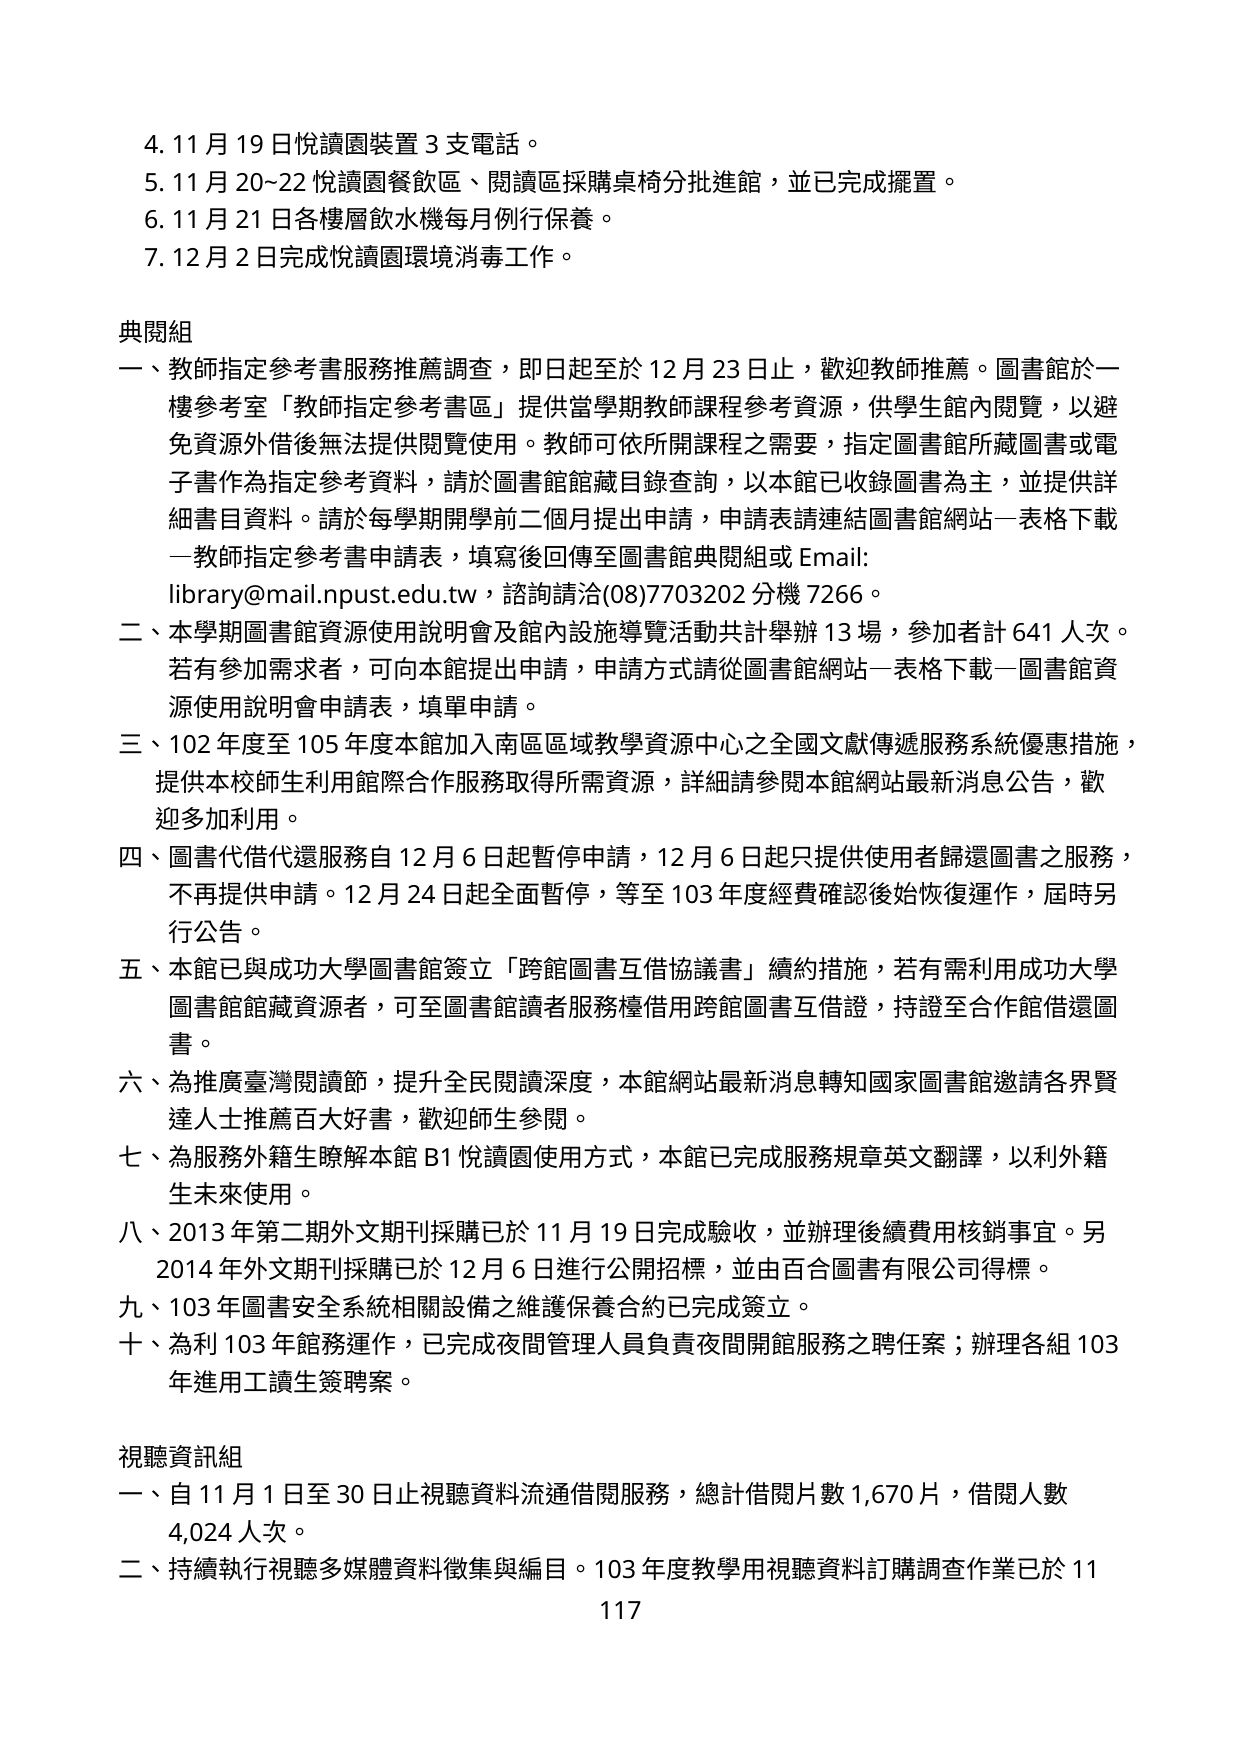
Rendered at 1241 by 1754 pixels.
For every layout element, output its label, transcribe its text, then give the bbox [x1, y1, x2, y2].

text 十、為利103年館務運作，已完成夜間管理人員負責夜間開館服務之聘任案；辦理各組103年進用工讀生簽聘案。 [118, 1324, 1122, 1399]
text 視聽資訊組 [118, 1437, 1122, 1474]
text 八、2013年第二期外文期刊採購已於11月19日完成驗收，並辦理後續費用核銷事宜。另2014年外文期刊採購已於12月6日進行公開招標，並由百合圖書有限公司得標。 [118, 1212, 1122, 1287]
text 7. 12月2日完成悅讀園環境消毒工作。 [118, 237, 1122, 274]
text 典閱組 [118, 312, 1122, 349]
text 七、為服務外籍生瞭解本館B1悅讀園使用方式，本館已完成服務規章英文翻譯，以利外籍生未來使用。 [118, 1137, 1122, 1212]
text 二、本學期圖書館資源使用說明會及館內設施導覽活動共計舉辦13場，參加者計641人次。若有參加需求者，可向本館提出申請，申請方式請從圖書館網站—表格下載—圖書館資源使用說明會申請表，填單申請。 [118, 612, 1122, 724]
text 一、自11月1日至30日止視聽資料流通借閱服務，總計借閱片數1,670片，借閱人數4,024人次。 [118, 1474, 1122, 1549]
text 一、教師指定參考書服務推薦調查，即日起至於12月23日止，歡迎教師推薦。圖書館於一樓參考室「教師指定參考書區」提供當學期教師課程參考資源，供學生館內閱覽，以避免資源外借後無法提供閱覽使用。教師可依所開課程之需要，指定圖書館所藏圖書或電子書作為指定參考資料，請於圖書館館藏目錄查詢，以本館已收錄圖書為主，並提供詳細書目資料。請於每學期開學前二個月提出申請，申請表請連結圖書館網站—表格下載—教師指定參考書申請表，填寫後回傳至圖書館典閱組或Email: library@mail.npust.edu.tw，諮詢請洽(08)7703202分機7266。 [118, 349, 1122, 612]
text 五、本館已與成功大學圖書館簽立「跨館圖書互借協議書」續約措施，若有需利用成功大學圖書館館藏資源者，可至圖書館讀者服務檯借用跨館圖書互借證，持證至合作館借還圖書。 [118, 949, 1122, 1062]
text 6. 11月21日各樓層飲水機每月例行保養。 [118, 199, 1122, 237]
text 5. 11月20~22悅讀園餐飲區、閱讀區採購桌椅分批進館，並已完成擺置。 [118, 162, 1122, 199]
text 四、圖書代借代還服務自12月6日起暫停申請，12月6日起只提供使用者歸還圖書之服務，不再提供申請。12月24日起全面暫停，等至103年度經費確認後始恢復運作，屆時另行公告。 [118, 837, 1122, 949]
text 九、103年圖書安全系統相關設備之維護保養合約已完成簽立。 [118, 1287, 1122, 1324]
text 六、為推廣臺灣閱讀節，提升全民閱讀深度，本館網站最新消息轉知國家圖書館邀請各界賢達人士推薦百大好書，歡迎師生參閱。 [118, 1062, 1122, 1137]
text 三、102年度至105年度本館加入南區區域教學資源中心之全國文獻傳遞服務系統優惠措施，提供本校師生利用館際合作服務取得所需資源，詳細請參閱本館網站最新消息公告，歡迎多加利用。 [118, 724, 1122, 837]
text 4. 11月19日悅讀園裝置 3 支電話。 [118, 124, 1122, 162]
text 二、持續執行視聽多媒體資料徵集與編目。103年度教學用視聽資料訂購調查作業已於11 [118, 1549, 1122, 1587]
